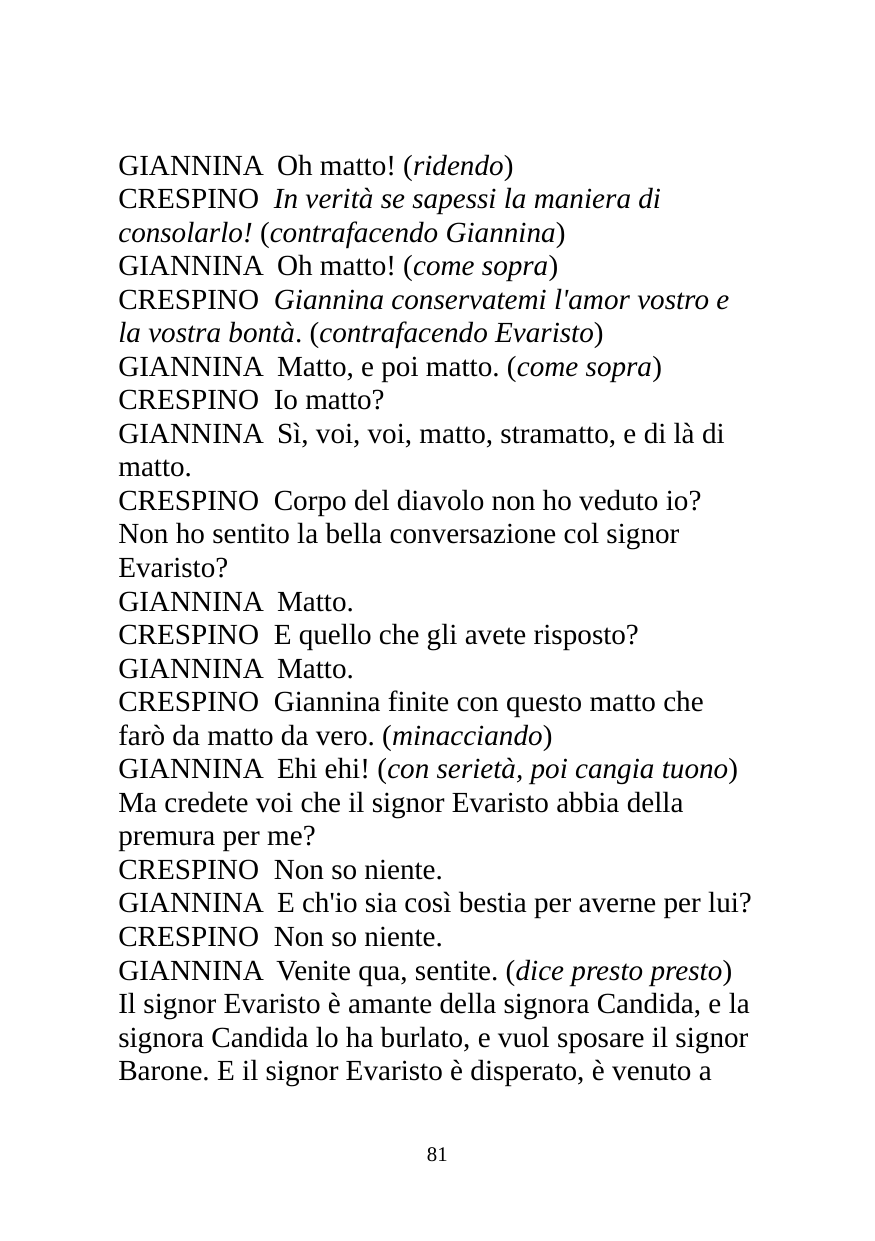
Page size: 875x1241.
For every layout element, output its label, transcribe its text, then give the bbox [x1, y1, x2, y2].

text CRESPINO Giannina finite con questo matto che farò da matto da vero. (minacciando) [118, 684, 756, 751]
text GIANNINA Oh matto! (ridendo) [118, 148, 756, 181]
text CRESPINO Io matto? [118, 382, 756, 416]
text GIANNINA Sì, voi, voi, matto, stramatto, e di là di matto. [118, 416, 756, 483]
text CRESPINO Corpo del diavolo non ho veduto io? Non ho sentito la bella conversazione col signor Evaristo? [118, 483, 756, 584]
text GIANNINA E ch'io sia così bestia per averne per lui? [118, 886, 756, 919]
text GIANNINA Matto. [118, 584, 756, 617]
text GIANNINA Venite qua, sentite. (dice presto presto) Il signor Evaristo è amante della signora Candida, e la signora Candida lo ha burlato, e vuol sposare il signor Barone. E il signor Evaristo è disperato, è venuto a [118, 953, 756, 1087]
text GIANNINA Matto. [118, 651, 756, 684]
text CRESPINO Non so niente. [118, 852, 756, 886]
text GIANNINA Matto, e poi matto. (come sopra) [118, 349, 756, 382]
text GIANNINA Oh matto! (come sopra) [118, 248, 756, 282]
text CRESPINO Non so niente. [118, 919, 756, 953]
text CRESPINO Giannina conservatemi l'amor vostro e la vostra bontà. (contrafacendo Evaristo) [118, 282, 756, 349]
text CRESPINO E quello che gli avete risposto? [118, 617, 756, 651]
text GIANNINA Ehi ehi! (con serietà, poi cangia tuono) Ma credete voi che il signor Evaristo abbia della premura per me? [118, 751, 756, 852]
text CRESPINO In verità se sapessi la maniera di consolarlo! (contrafacendo Giannina) [118, 181, 756, 248]
